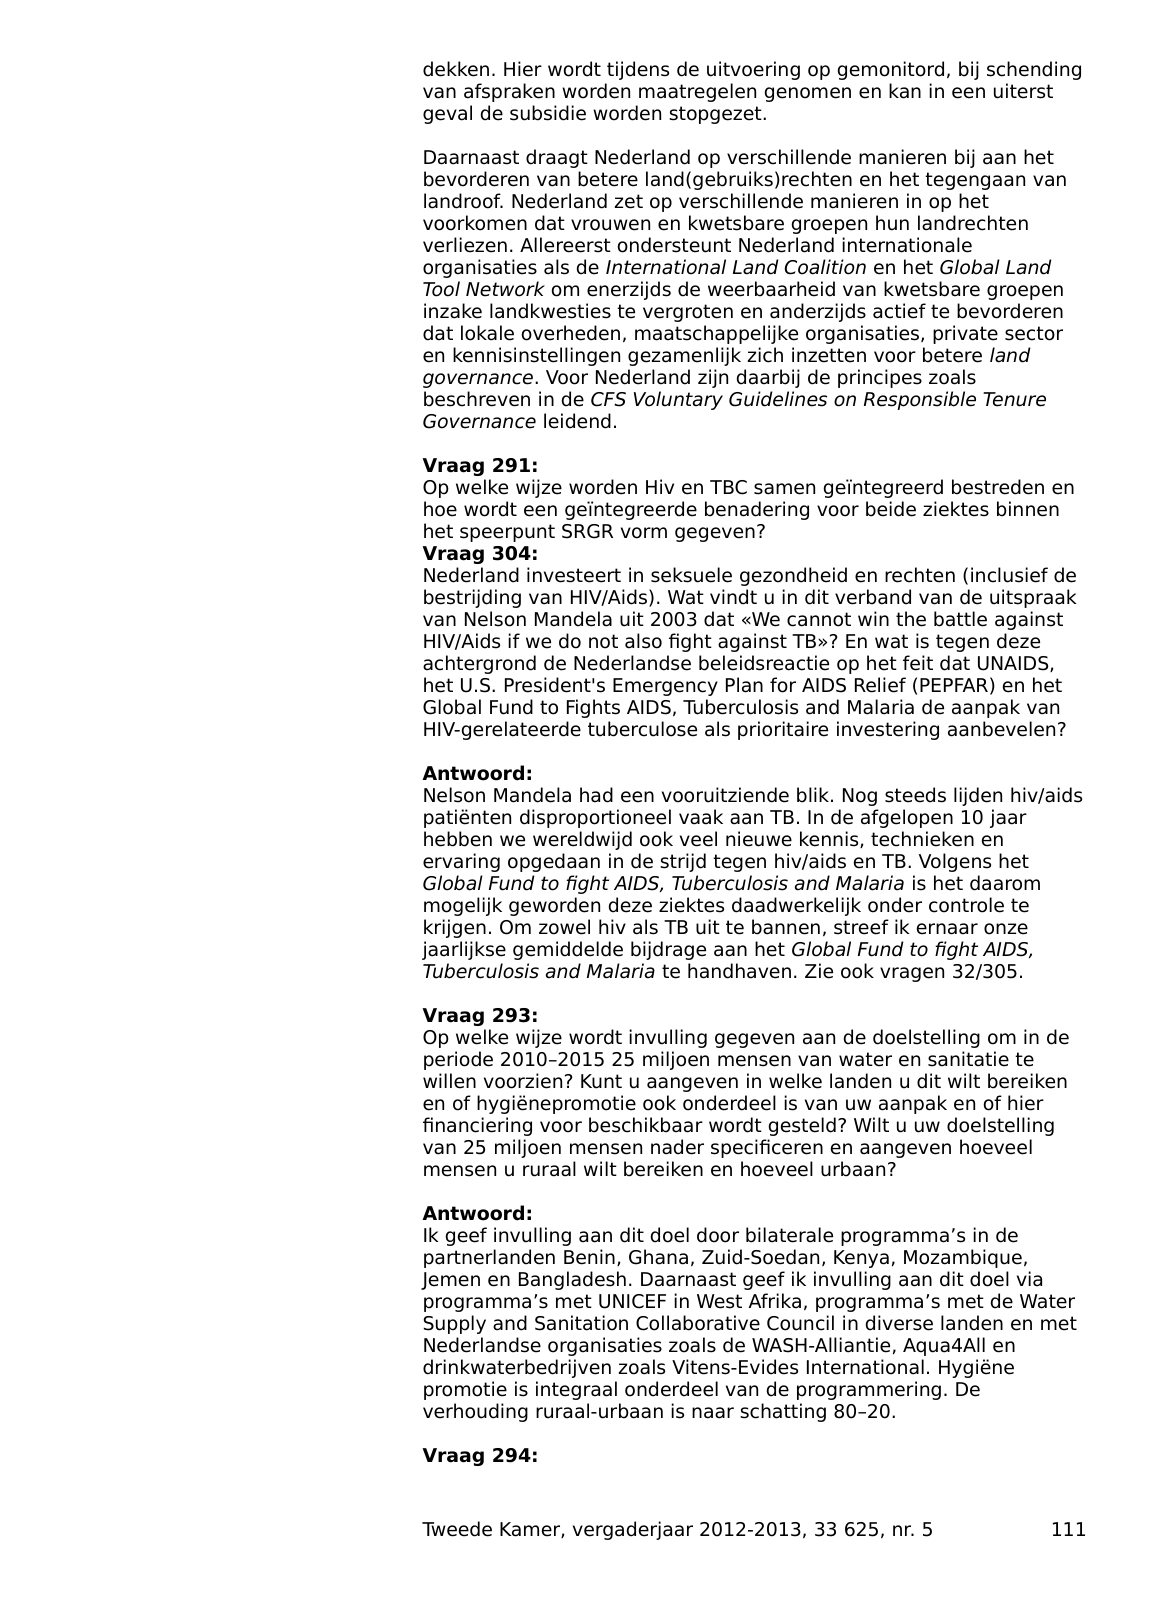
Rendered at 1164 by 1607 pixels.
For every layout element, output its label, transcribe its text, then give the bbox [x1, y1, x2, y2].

text Antwoord: [422, 1203, 1087, 1225]
text Vraag 291: [422, 455, 1087, 477]
text Op welke wijze wordt invulling gegeven aan de doelstelling om in de periode 2010–2015 25 miljoen mensen van water en sanitatie te willen voorzien? Kunt u aangeven in welke landen u dit wilt bereiken en of hygiënepromotie ook onderdeel is van uw aanpak en of hier financiering voor beschikbaar wordt gesteld? Wilt u uw doelstelling van 25 miljoen mensen nader specificeren en aangeven hoeveel mensen u ruraal wilt bereiken en hoeveel urbaan? [422, 1027, 1087, 1181]
text Vraag 293: [422, 1005, 1087, 1027]
text Vraag 294: [422, 1445, 1087, 1467]
text Nelson Mandela had een vooruitziende blik. Nog steeds lijden hiv/aids patiënten disproportioneel vaak aan TB. In de afgelopen 10 jaar hebben we wereldwijd ook veel nieuwe kennis, technieken en ervaring opgedaan in de strijd tegen hiv/aids en TB. Volgens het Global Fund to fight AIDS, Tuberculosis and Malaria is het daarom mogelijk geworden deze ziektes daadwerkelijk onder controle te krijgen. Om zowel hiv als TB uit te bannen, streef ik ernaar onze jaarlijkse gemiddelde bijdrage aan het Global Fund to fight AIDS, Tuberculosis and Malaria te handhaven. Zie ook vragen 32/305. [422, 785, 1087, 983]
text Ik geef invulling aan dit doel door bilaterale programma’s in de partnerlanden Benin, Ghana, Zuid-Soedan, Kenya, Mozambique, Jemen en Bangladesh. Daarnaast geef ik invulling aan dit doel via programma’s met UNICEF in West Afrika, programma’s met de Water Supply and Sanitation Collaborative Council in diverse landen en met Nederlandse organisaties zoals de WASH-Alliantie, Aqua4All en drinkwaterbedrijven zoals Vitens-Evides International. Hygiëne promotie is integraal onderdeel van de programmering. De verhouding ruraal-urbaan is naar schatting 80–20. [422, 1225, 1087, 1423]
text Nederland investeert in seksuele gezondheid en rechten (inclusief de bestrijding van HIV/Aids). Wat vindt u in dit verband van de uitspraak van Nelson Mandela uit 2003 dat «We cannot win the battle against HIV/Aids if we do not also fight against TB»? En wat is tegen deze achtergrond de Nederlandse beleidsreactie op het feit dat UNAIDS, het U.S. President's Emergency Plan for AIDS Relief (PEPFAR) en het Global Fund to Fights AIDS, Tuberculosis and Malaria de aanpak van HIV-gerelateerde tuberculose als prioritaire investering aanbevelen? [422, 565, 1087, 741]
text Daarnaast draagt Nederland op verschillende manieren bij aan het bevorderen van betere land(gebruiks)rechten en het tegengaan van landroof. Nederland zet op verschillende manieren in op het voorkomen dat vrouwen en kwetsbare groepen hun landrechten verliezen. Allereerst ondersteunt Nederland internationale organisaties als de International Land Coalition en het Global Land Tool Network om enerzijds de weerbaarheid van kwetsbare groepen inzake landkwesties te vergroten en anderzijds actief te bevorderen dat lokale overheden, maatschappelijke organisaties, private sector en kennisinstellingen gezamenlijk zich inzetten voor betere land governance. Voor Nederland zijn daarbij de principes zoals beschreven in de CFS Voluntary Guidelines on Responsible Tenure Governance leidend. [422, 147, 1087, 433]
text Antwoord: [422, 763, 1087, 785]
text Op welke wijze worden Hiv en TBC samen geïntegreerd bestreden en hoe wordt een geïntegreerde benadering voor beide ziektes binnen het speerpunt SRGR vorm gegeven? [422, 477, 1087, 543]
text dekken. Hier wordt tijdens de uitvoering op gemonitord, bij schending van afspraken worden maatregelen genomen en kan in een uiterst geval de subsidie worden stopgezet. [422, 59, 1087, 125]
text Vraag 304: [422, 543, 1087, 565]
